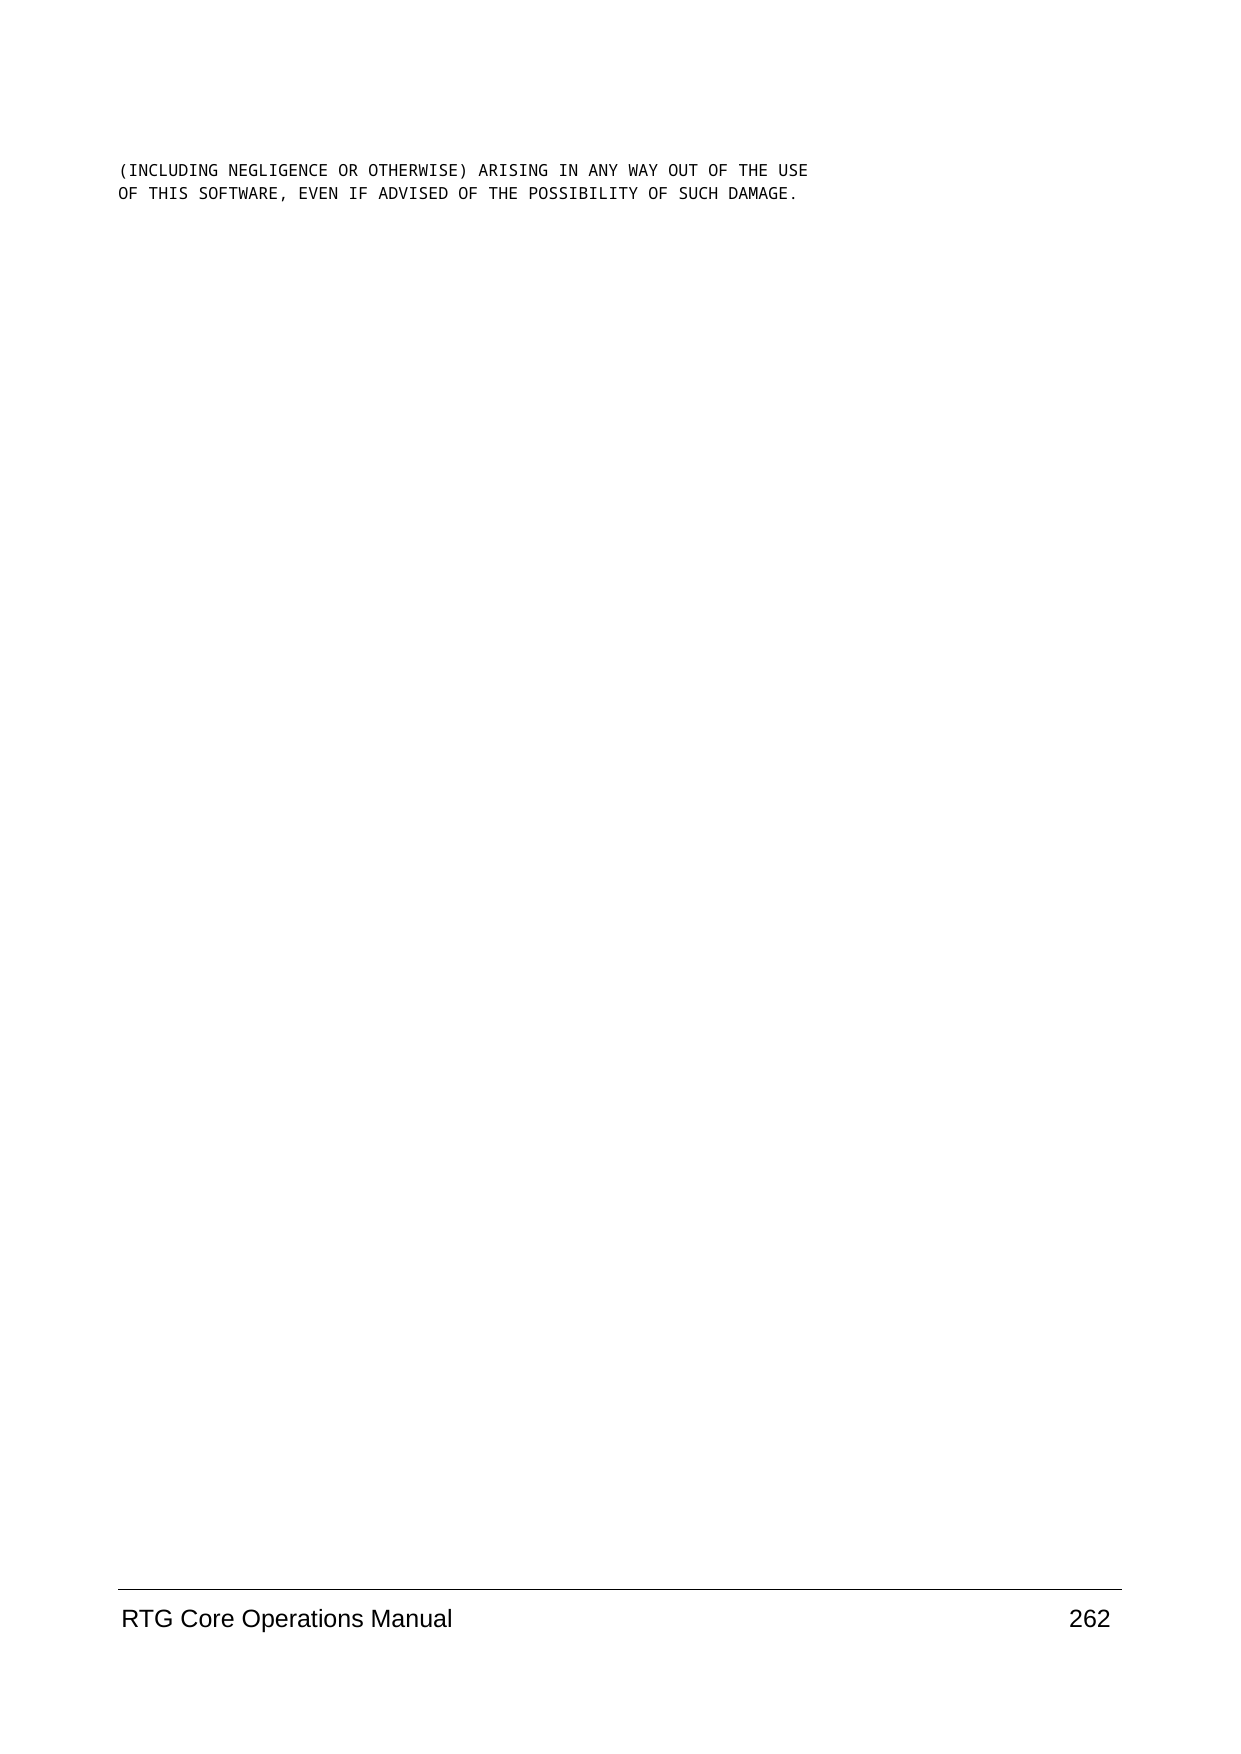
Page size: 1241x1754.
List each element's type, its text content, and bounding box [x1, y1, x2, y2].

text (INCLUDING NEGLIGENCE OR OTHERWISE) ARISING IN ANY WAY OUT OF THE USE [118, 159, 1122, 181]
text OF THIS SOFTWARE, EVEN IF ADVISED OF THE POSSIBILITY OF SUCH DAMAGE. [118, 181, 1122, 204]
